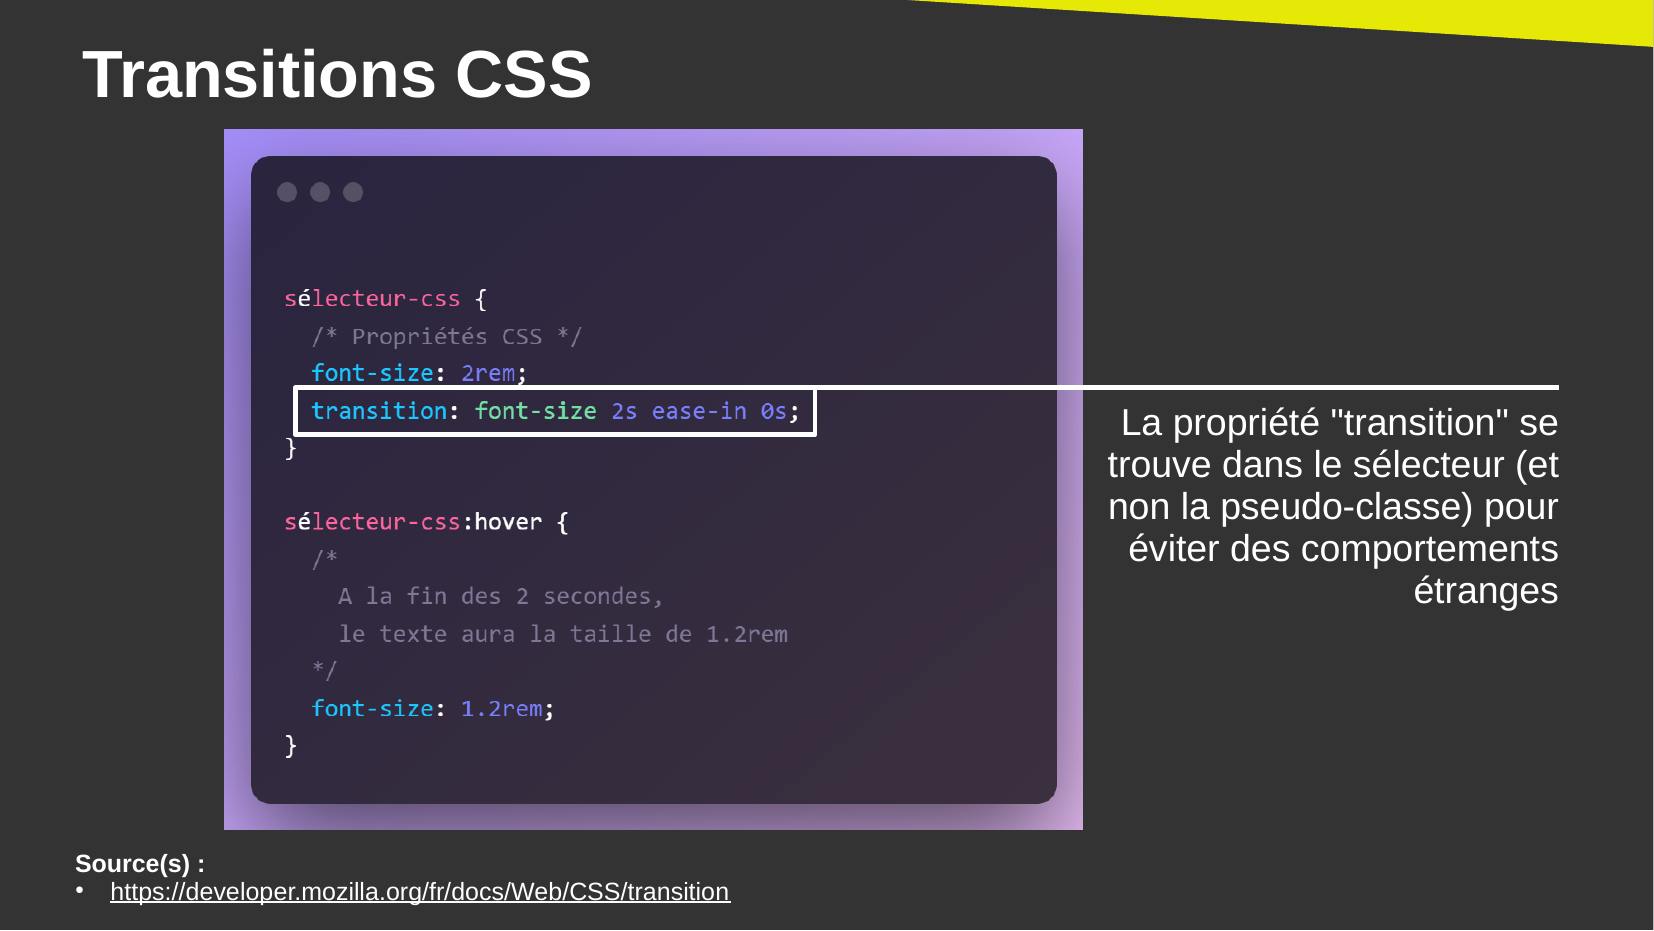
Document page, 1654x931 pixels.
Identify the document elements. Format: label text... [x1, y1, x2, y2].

text_box [907, 0, 1654, 47]
picture [224, 129, 1083, 830]
title Transitions CSS [82, 37, 1571, 114]
title La propriété "transition" se trouve dans le sélecteur (et non la pseudo-classe) pour éviter des comportements étranges [1094, 401, 1560, 612]
picture [298, 390, 813, 432]
text_box Source(s) : https://developer.mozilla.org/fr/docs/Web/CSS/transition [60, 841, 1546, 931]
